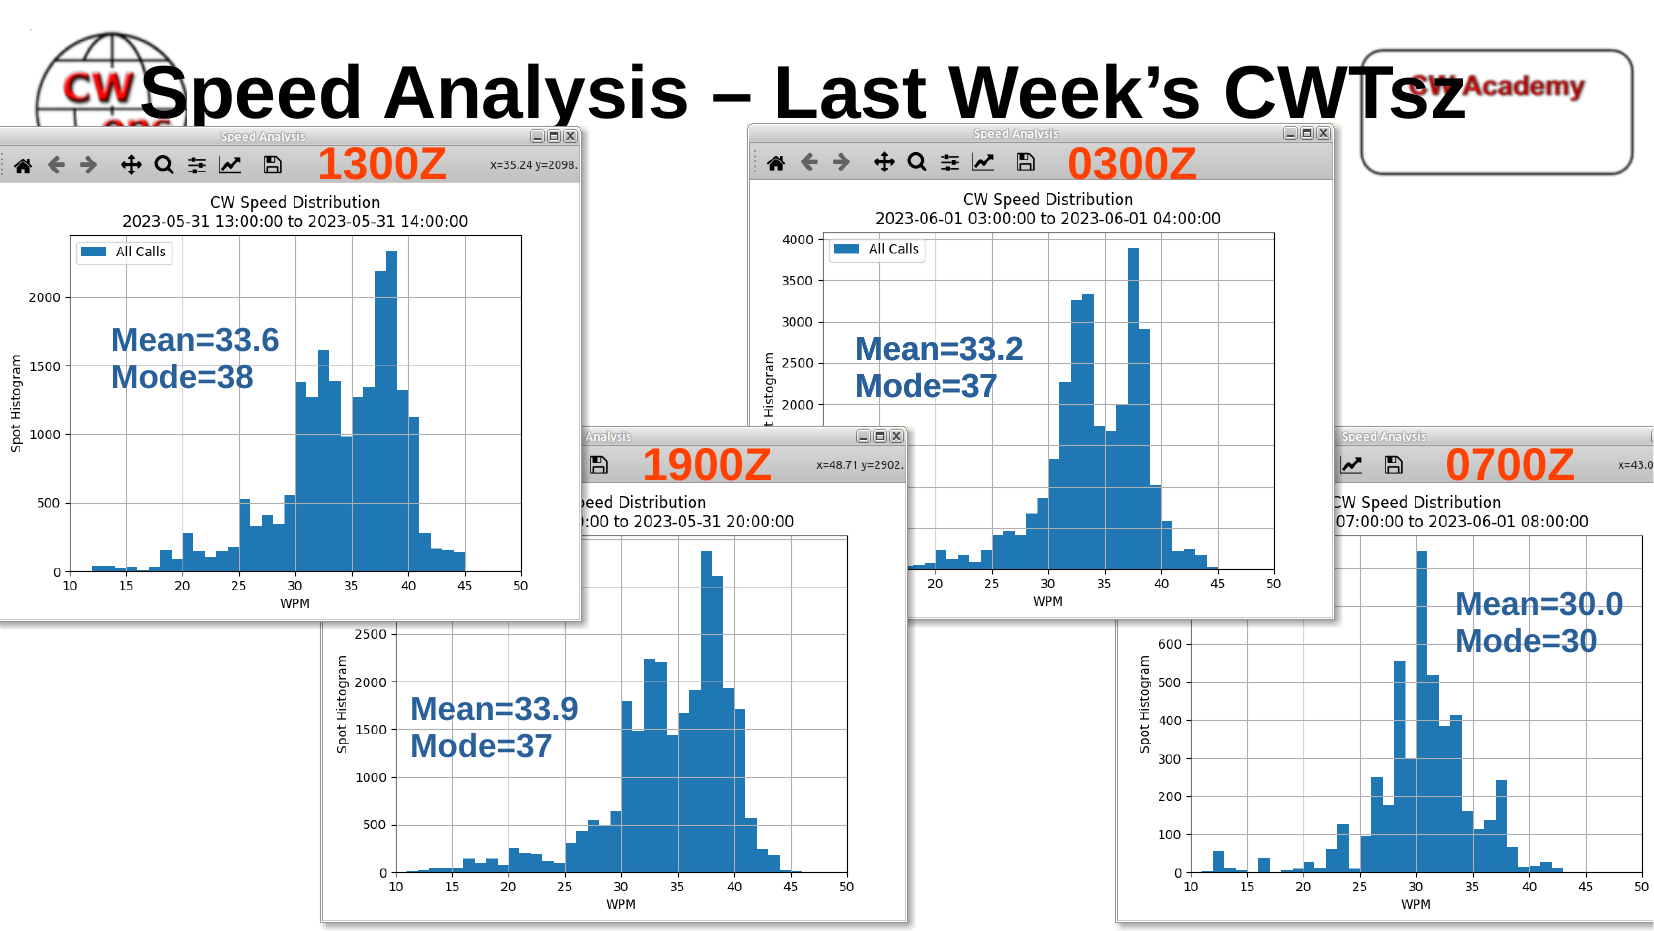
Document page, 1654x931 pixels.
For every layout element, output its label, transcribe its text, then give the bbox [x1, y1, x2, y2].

title 1300Z [240, 110, 526, 216]
title 1900Z [564, 412, 850, 518]
title Mean=33.2 Mode=37 [855, 315, 1141, 421]
title Mean=33.9 Mode=37 [409, 675, 695, 781]
title 0300Z [990, 110, 1276, 216]
title Mean=30.0 Mode=30 [1455, 570, 1654, 676]
title Speed Analysis – Last Week’s CWTsz [60, 15, 1549, 171]
title Mean=33.6 Mode=38 [110, 305, 396, 411]
picture [1350, 37, 1640, 186]
title 0700Z [1367, 412, 1653, 518]
picture [0, 29, 1654, 931]
